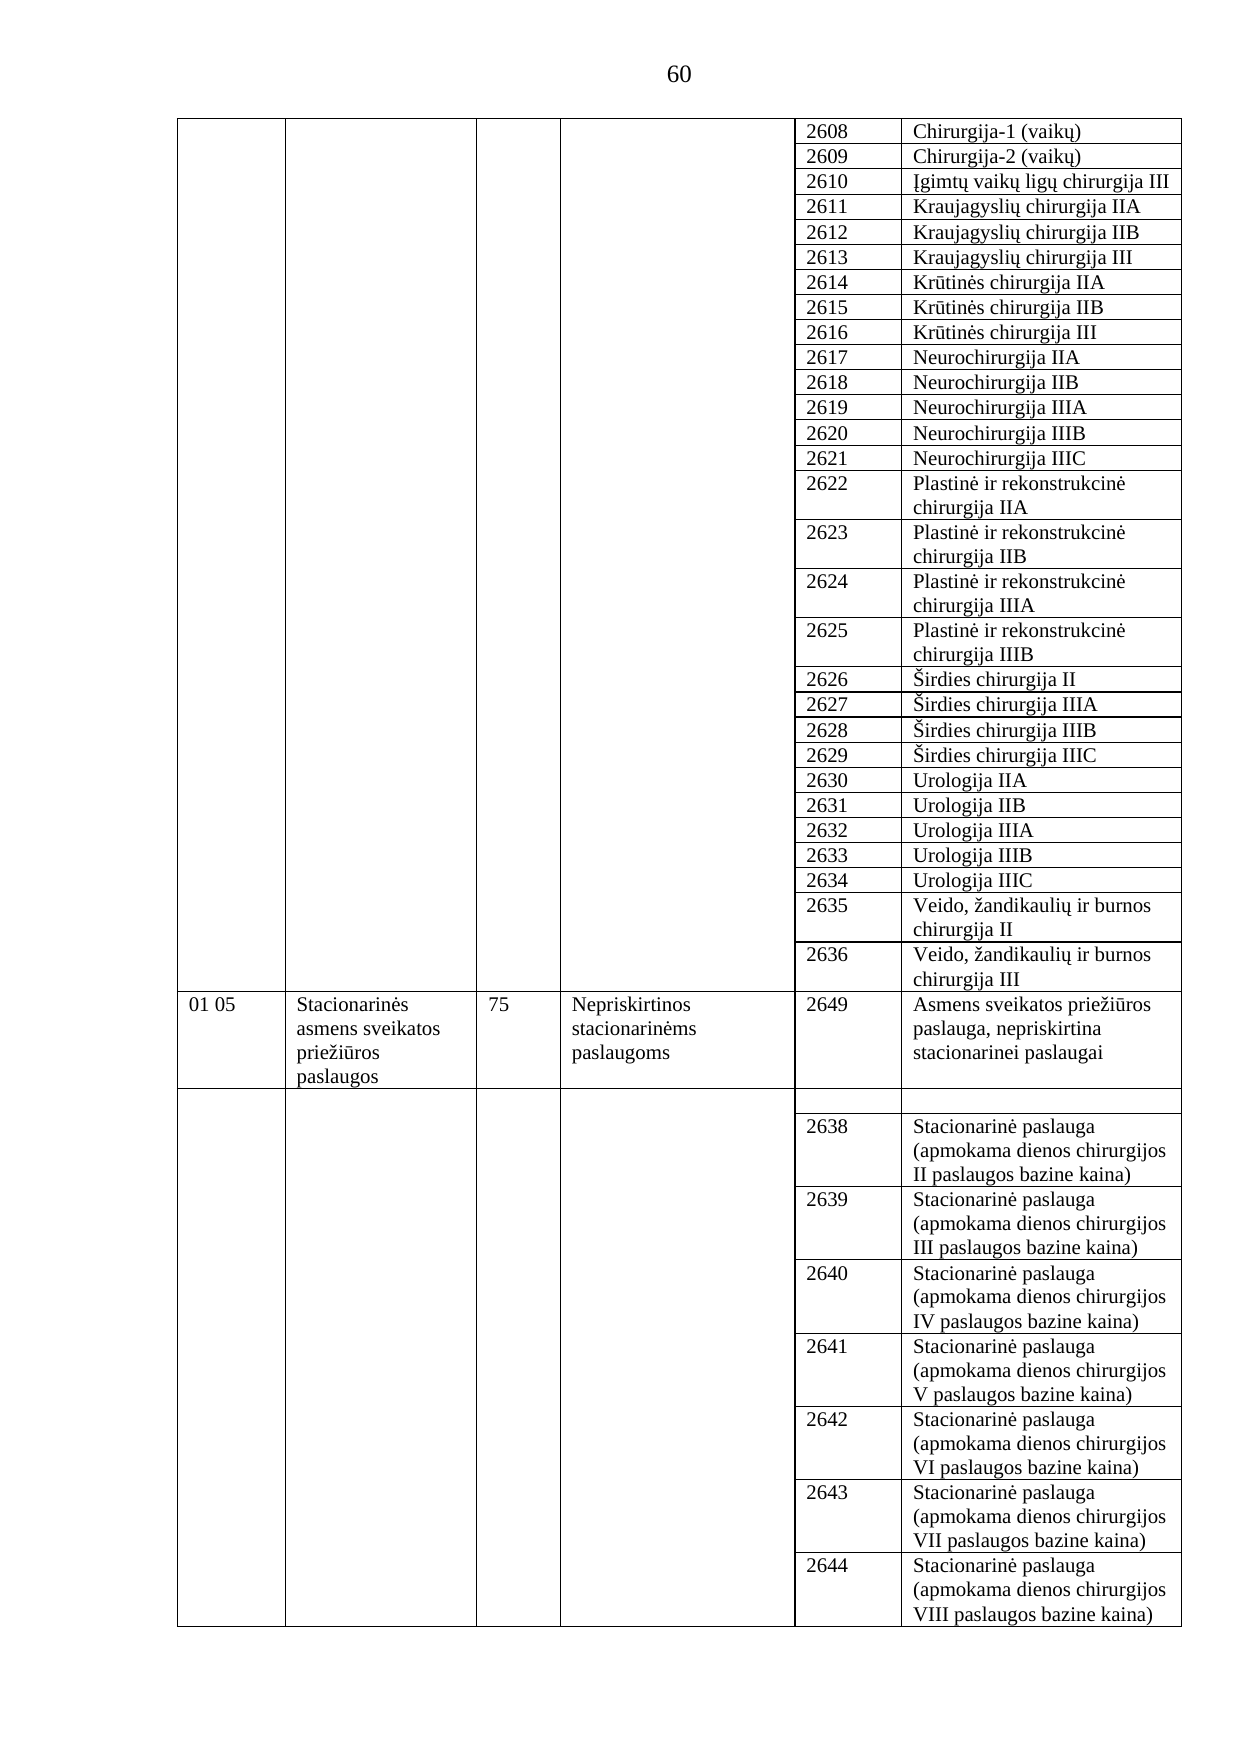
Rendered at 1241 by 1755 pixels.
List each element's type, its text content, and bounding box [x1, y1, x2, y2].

table_cell 2611 [796, 195, 901, 218]
table_cell [561, 119, 794, 991]
table_cell [477, 1089, 560, 1626]
table_cell Asmens sveikatos priežiūros paslauga, nepriskirtina stacionarinei paslaugai [902, 992, 1181, 1088]
table_cell Kraujagyslių chirurgija III [902, 245, 1181, 269]
table_cell 2617 [796, 345, 901, 369]
table_cell Plastinė ir rekonstrukcinė chirurgija IIIB [902, 618, 1181, 666]
table_cell 2618 [796, 370, 901, 394]
table_cell 2626 [796, 667, 901, 691]
table_cell Nepriskirtinos stacionarinėms paslaugoms [561, 992, 794, 1088]
table_cell 2619 [796, 395, 901, 419]
table_cell 2635 [796, 893, 901, 941]
table_cell Plastinė ir rekonstrukcinė chirurgija IIIA [902, 569, 1181, 617]
table_cell 2634 [796, 868, 901, 892]
table_cell 2630 [796, 768, 901, 792]
table_cell 2642 [796, 1407, 901, 1479]
table_cell 2649 [796, 992, 901, 1088]
table_cell 2631 [796, 793, 901, 817]
table_cell Stacionarinė paslauga (apmokama dienos chirurgijos IV paslaugos bazine kaina) [902, 1260, 1181, 1333]
table_cell 2613 [796, 245, 901, 269]
table_cell [902, 1089, 913, 1113]
table_cell Veido, žandikaulių ir burnos chirurgija II [902, 893, 1181, 941]
table_cell 2639 [796, 1187, 901, 1259]
table_cell Širdies chirurgija IIIB [902, 718, 1181, 742]
table_cell Stacionarinė paslauga (apmokama dienos chirurgijos III paslaugos bazine kaina) [902, 1187, 1181, 1259]
table_cell Neurochirurgija IIA [902, 345, 1181, 369]
table_cell Plastinė ir rekonstrukcinė chirurgija IIB [902, 520, 1181, 568]
table_cell Krūtinės chirurgija III [902, 320, 1181, 344]
table_cell 2610 [796, 169, 901, 193]
table_cell 2623 [796, 520, 901, 568]
table_cell 2644 [796, 1553, 901, 1626]
table_cell 2640 [796, 1260, 901, 1333]
table_cell [178, 1089, 285, 1626]
table_cell Urologija IIIB [902, 843, 1181, 867]
table_cell [178, 119, 285, 991]
table_cell Urologija IIB [902, 793, 1181, 817]
table_cell Neurochirurgija IIIC [902, 446, 1181, 469]
table_cell 2620 [796, 420, 901, 444]
table_cell Stacionarinė paslauga (apmokama dienos chirurgijos VI paslaugos bazine kaina) [902, 1407, 1181, 1479]
table_cell Chirurgija-2 (vaikų) [902, 144, 1181, 168]
table_cell 2632 [796, 818, 901, 842]
table_cell 2633 [796, 843, 901, 867]
table_cell Kraujagyslių chirurgija IIA [902, 195, 1181, 218]
table_cell 2624 [796, 569, 901, 617]
table_cell 2641 [796, 1334, 901, 1406]
table_cell Stacionarinė paslauga (apmokama dienos chirurgijos II paslaugos bazine kaina) [902, 1114, 1181, 1186]
table_cell 2622 [796, 471, 901, 519]
table_cell [561, 1089, 794, 1626]
table_cell 2615 [796, 295, 901, 319]
table_cell 2608 [796, 119, 901, 143]
table_cell Urologija IIIC [902, 868, 1181, 892]
table_cell [890, 1089, 901, 1113]
table_cell Stacionarinė paslauga (apmokama dienos chirurgijos VIII paslaugos bazine kaina) [902, 1553, 1181, 1626]
table_cell 2621 [796, 446, 901, 469]
table_cell 2614 [796, 270, 901, 294]
table_cell Kraujagyslių chirurgija IIB [902, 220, 1181, 244]
table_cell Urologija IIA [902, 768, 1181, 792]
table_cell [286, 119, 476, 991]
table_cell 2616 [796, 320, 901, 344]
table_cell 2628 [796, 718, 901, 742]
table_cell Veido, žandikaulių ir burnos chirurgija III [902, 943, 1181, 991]
table_cell Širdies chirurgija II [902, 667, 1181, 691]
table_cell Įgimtų vaikų ligų chirurgija III [902, 169, 1181, 193]
table_cell Širdies chirurgija IIIC [902, 743, 1181, 767]
table_cell 2612 [796, 220, 901, 244]
table_cell 2629 [796, 743, 901, 767]
table_cell 2627 [796, 693, 901, 716]
table_cell Krūtinės chirurgija IIB [902, 295, 1181, 319]
table_cell [796, 1089, 806, 1113]
table_cell 2643 [796, 1480, 901, 1552]
table_cell 75 [477, 992, 560, 1088]
table_cell Chirurgija-1 (vaikų) [902, 119, 1181, 143]
table_cell Plastinė ir rekonstrukcinė chirurgija IIA [902, 471, 1181, 519]
table_cell 2638 [796, 1114, 901, 1186]
table_cell Krūtinės chirurgija IIA [902, 270, 1181, 294]
table_cell 2625 [796, 618, 901, 666]
table_cell 01 05 [178, 992, 285, 1088]
table_cell Neurochirurgija IIB [902, 370, 1181, 394]
table_cell [286, 1089, 476, 1626]
table_cell Urologija IIIA [902, 818, 1181, 842]
table_cell Stacionarinė paslauga (apmokama dienos chirurgijos VII paslaugos bazine kaina) [902, 1480, 1181, 1552]
table_cell [477, 119, 560, 991]
table_cell Neurochirurgija IIIA [902, 395, 1181, 419]
table_cell Širdies chirurgija IIIA [902, 693, 1181, 716]
table_cell Neurochirurgija IIIB [902, 420, 1181, 444]
table_cell Stacionarinė paslauga (apmokama dienos chirurgijos V paslaugos bazine kaina) [902, 1334, 1181, 1406]
table_cell [1170, 1089, 1181, 1113]
table_cell 2636 [796, 943, 901, 991]
table_cell 2609 [796, 144, 901, 168]
